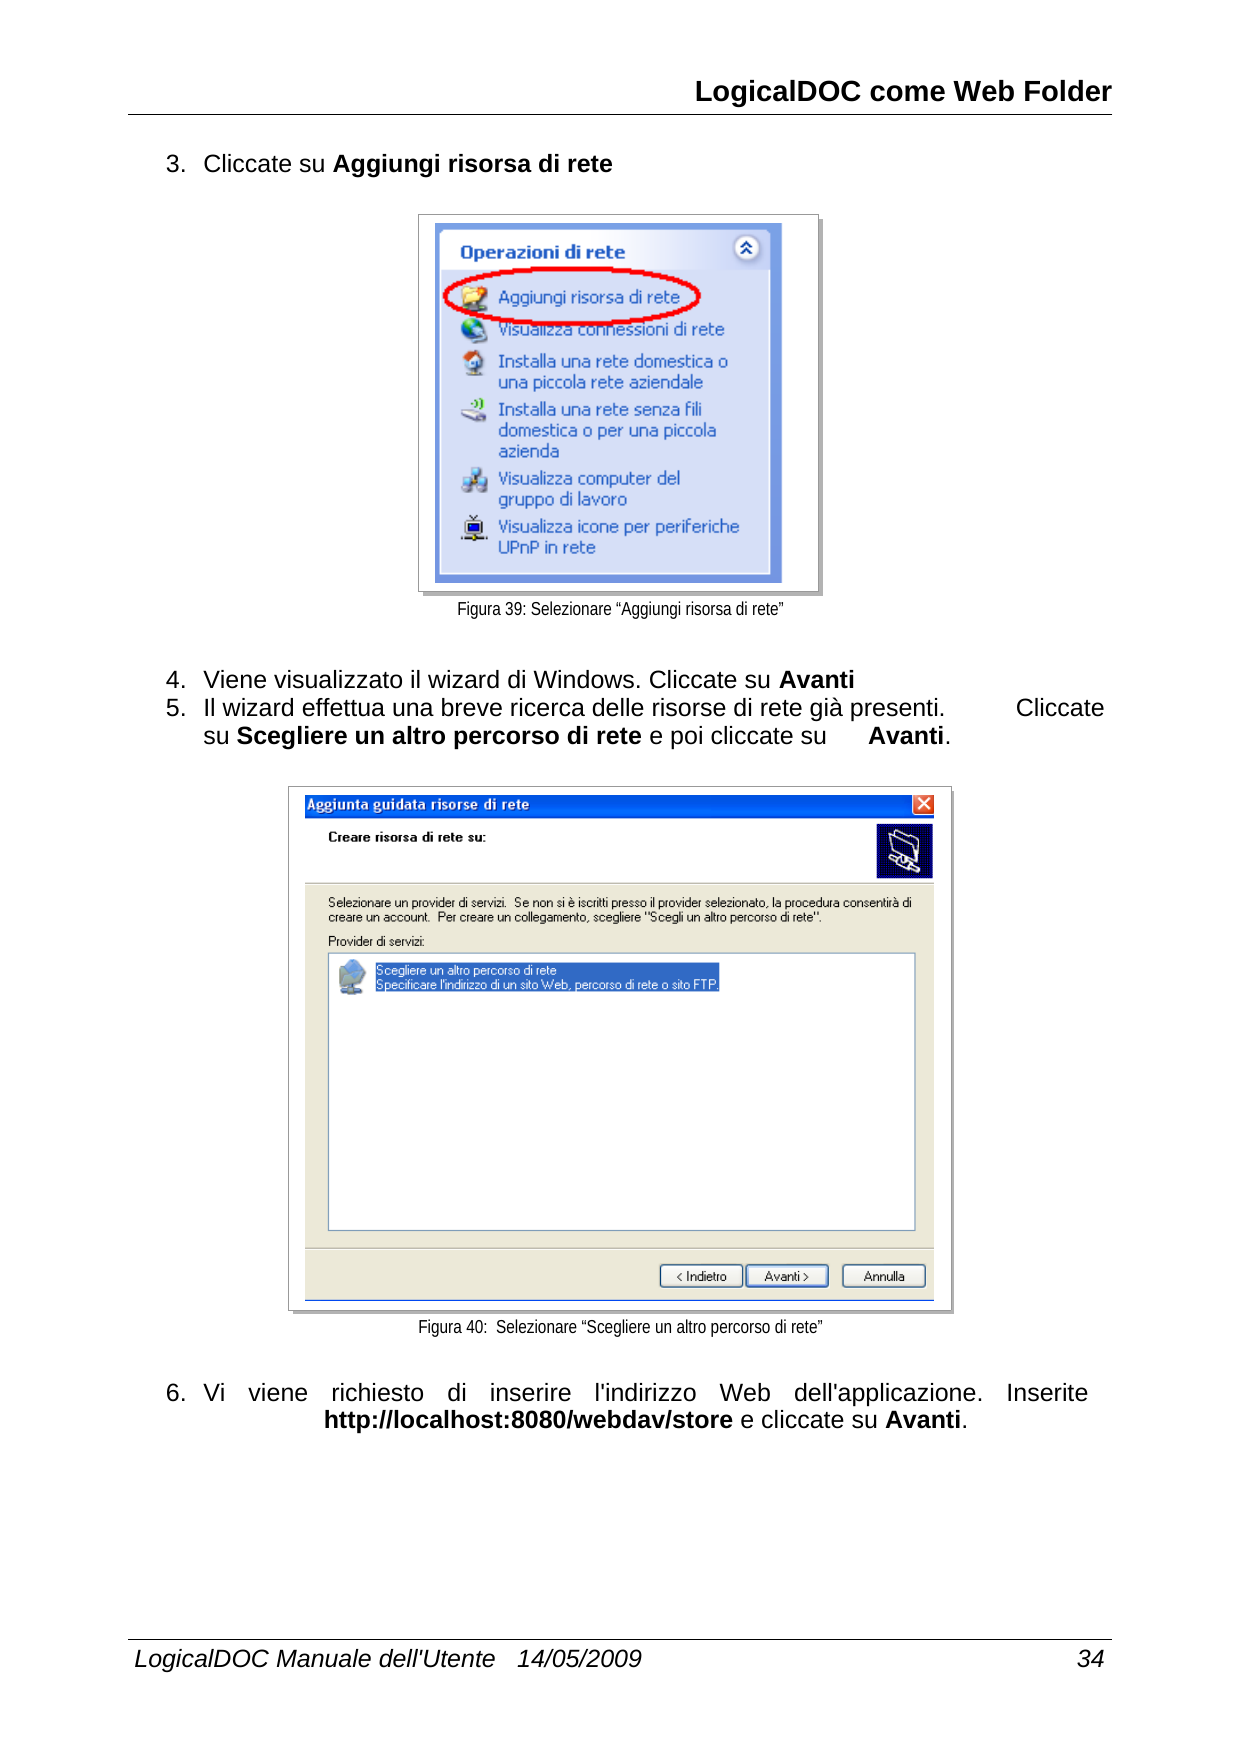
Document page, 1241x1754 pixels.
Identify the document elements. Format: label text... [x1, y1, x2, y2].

text Figura 39: Selezionare “Aggiungi risorsa di rete” [418, 592, 822, 619]
list Viene visualizzato il wizard di Windows. Cliccate su Avanti [166, 666, 1112, 694]
list Cliccate su Aggiungi risorsa di rete [166, 150, 1112, 178]
picture [305, 795, 934, 1301]
list Il wizard effettua una breve ricerca delle risorse di rete già presenti. Cliccate su Scegliere un altro percorso di rete e poi cliccate su Avanti. [166, 694, 1112, 750]
list Vi viene richiesto di inserire l'indirizzo Web dell'applicazione. Inserite http://localhost:8080/webdav/store e cliccate su Avanti. [166, 1378, 1112, 1434]
text Figura 40: Selezionare “Scegliere un altro percorso di rete” [288, 1311, 952, 1337]
